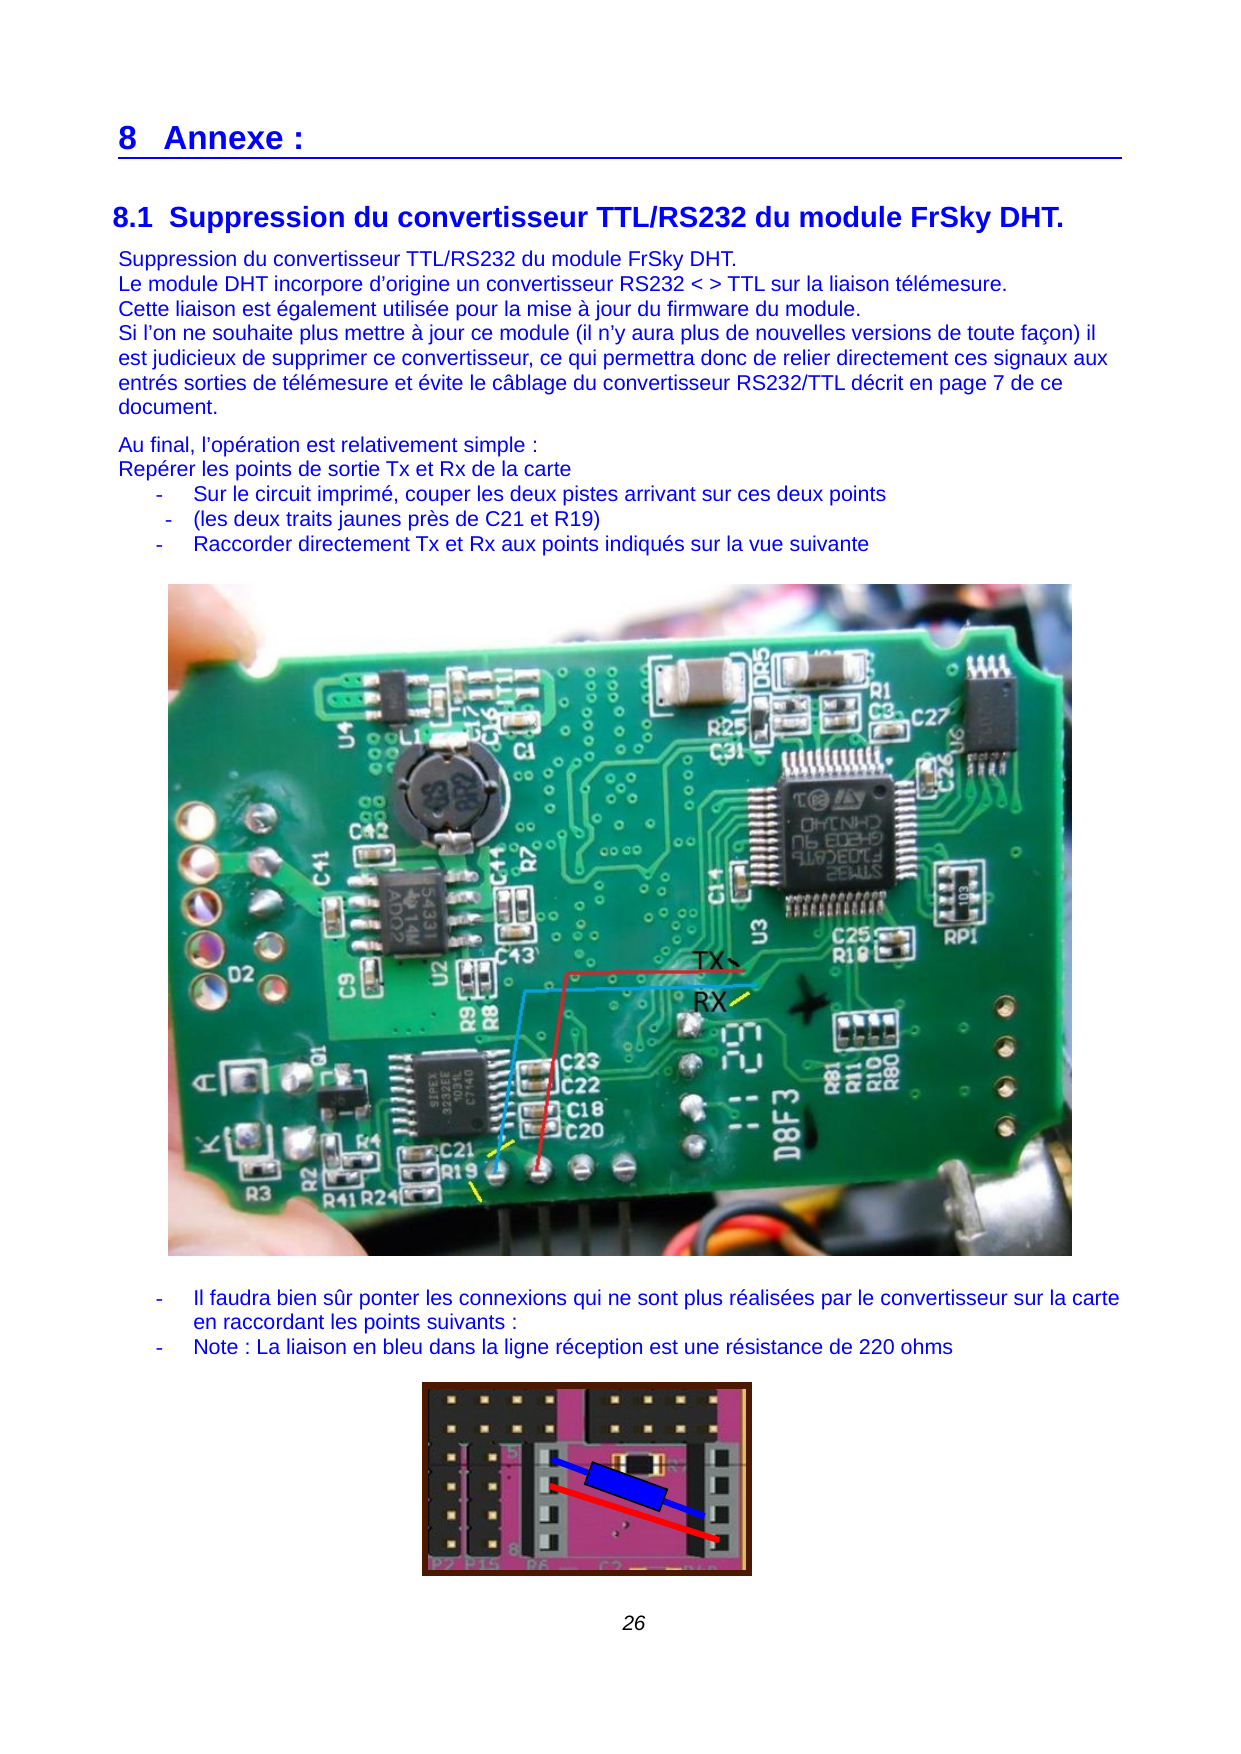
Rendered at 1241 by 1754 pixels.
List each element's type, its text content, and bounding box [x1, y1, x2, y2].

text Cette liaison est également utilisée pour la mise à jour du firmware du module. [118, 296, 1122, 321]
list Note : La liaison en bleu dans la ligne réception est une résistance de 220 ohms [156, 1334, 1122, 1359]
list Raccorder directement Tx et Rx aux points indiqués sur la vue suivante [156, 531, 1122, 556]
text Repérer les points de sortie Tx et Rx de la carte [118, 456, 1122, 481]
subtitle 8.1 Suppression du convertisseur TTL/RS232 du module FrSky DHT. [112, 201, 1122, 234]
picture [428, 1389, 746, 1569]
text Suppression du convertisseur TTL/RS232 du module FrSky DHT. [118, 246, 1122, 271]
list Il faudra bien sûr ponter les connexions qui ne sont plus réalisées par le convertisseur sur la carte en raccordant les points suivants : [156, 1285, 1122, 1334]
list Sur le circuit imprimé, couper les deux pistes arrivant sur ces deux points [156, 481, 1122, 506]
text Le module DHT incorpore d’origine un convertisseur RS232 < > TTL sur la liaison télémesure. [118, 271, 1122, 296]
text Au final, l’opération est relativement simple : [118, 432, 1122, 456]
subtitle 8 Annexe : [118, 118, 1122, 157]
picture [166, 581, 1074, 1259]
list (les deux traits jaunes près de C21 et R19) [165, 506, 1122, 531]
text Si l’on ne souhaite plus mettre à jour ce module (il n’y aura plus de nouvelles versions de toute façon) il est judicieux de supprimer ce convertisseur, ce qui permettra donc de relier directement ces signaux aux entrés sorties de télémesure et évite le câblage du convertisseur RS232/TTL décrit en page 7 de ce document. [118, 321, 1122, 419]
